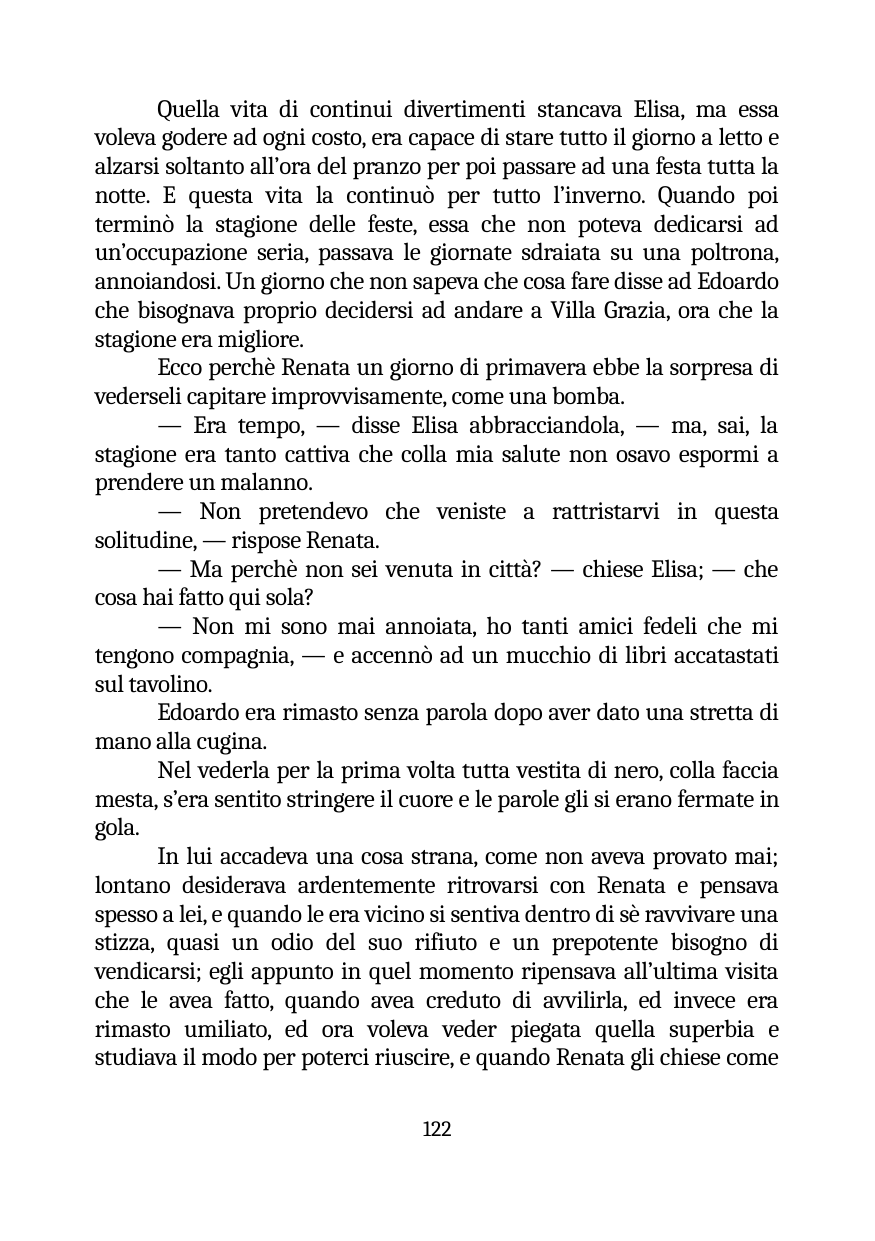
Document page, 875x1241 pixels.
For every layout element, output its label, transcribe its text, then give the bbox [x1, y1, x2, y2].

text Edoardo era rimasto senza parola dopo aver dato una stretta di mano alla cugina. [94, 698, 779, 756]
text — Non pretendevo che veniste a rattristarvi in questa solitudine, — rispose Renata. [94, 497, 779, 554]
text Ecco perchè Renata un giorno di primavera ebbe la sorpresa di vederseli capitare improvvisamente, come una bomba. [94, 353, 779, 411]
text — Era tempo, — disse Elisa abbracciandola, — ma, sai, la stagione era tanto cattiva che colla mia salute non osavo espormi a prendere un malanno. [94, 411, 779, 497]
text In lui accadeva una cosa strana, come non aveva provato mai; lontano desiderava ardentemente ritrovarsi con Renata e pensava spesso a lei, e quando le era vicino si sentiva dentro di sè ravvivare una stizza, quasi un odio del suo rifiuto e un prepotente bisogno di vendicarsi; egli appunto in quel momento ripensava all’ultima visita che le avea fatto, quando avea creduto di avvilirla, ed invece era rimasto umiliato, ed ora voleva veder piegata quella superbia e studiava il modo per poterci riuscire, e quando Renata gli chiese come [94, 842, 779, 1072]
text — Ma perchè non sei venuta in città? — chiese Elisa; — che cosa hai fatto qui sola? [94, 554, 779, 612]
text — Non mi sono mai annoiata, ho tanti amici fedeli che mi tengono compagnia, — e accennò ad un mucchio di libri accatastati sul tavolino. [94, 612, 779, 698]
text Quella vita di continui divertimenti stancava Elisa, ma essa voleva godere ad ogni costo, era capace di stare tutto il giorno a letto e alzarsi soltanto all’ora del pranzo per poi passare ad una festa tutta la notte. E questa vita la continuò per tutto l’inverno. Quando poi terminò la stagione delle feste, essa che non poteva dedicarsi ad un’occupazione seria, passava le giornate sdraiata su una poltrona, annoiandosi. Un giorno che non sapeva che cosa fare disse ad Edoardo che bisognava proprio decidersi ad andare a Villa Grazia, ora che la stagione era migliore. [94, 94, 779, 353]
text Nel vederla per la prima volta tutta vestita di nero, colla faccia mesta, s’era sentito stringere il cuore e le parole gli si erano fermate in gola. [94, 756, 779, 842]
